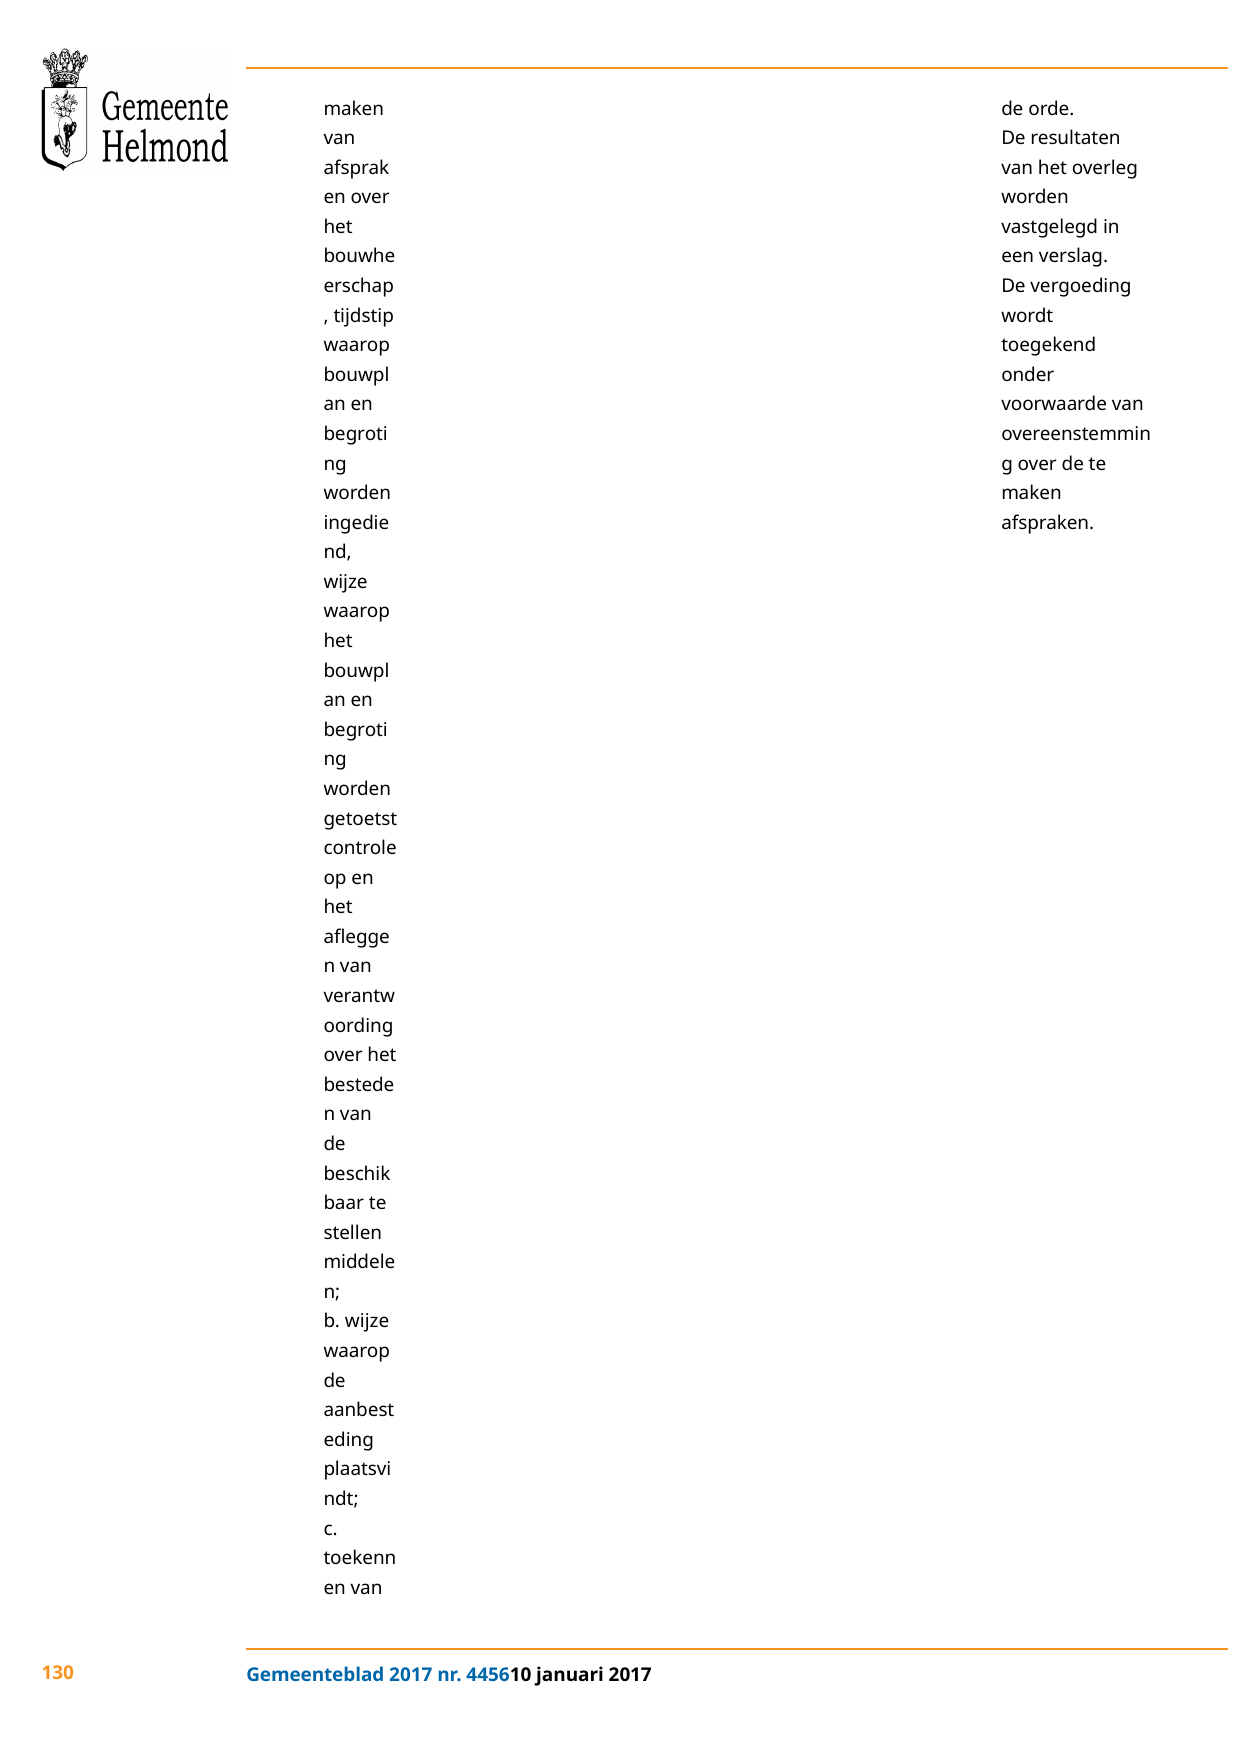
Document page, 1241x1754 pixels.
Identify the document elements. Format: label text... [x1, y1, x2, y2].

table_cell [248, 95, 323, 1600]
table_cell [625, 95, 775, 1600]
table_cell [399, 95, 474, 1600]
table_cell [850, 95, 1001, 1600]
table_cell maken van afspraken over het bouwheerschap, tijdstip waarop bouwplan en begroting worden ingediend, wijze waarop het bouwplan en begroting worden getoetst controle op en het afleggen van verantwoording over het besteden van de beschikbaar te stellen middelen; b. wijze waarop de aanbesteding plaatsvindt; c. toekennen van [323, 95, 398, 1600]
table_cell de orde. De resultaten van het overleg worden vastgelegd in een verslag. De vergoeding wordt toegekend onder voorwaarde van overeenstemming over de te maken afspraken. [1001, 95, 1152, 1600]
table_cell [474, 95, 624, 1600]
picture [41, 47, 231, 172]
table_cell [775, 95, 850, 1600]
